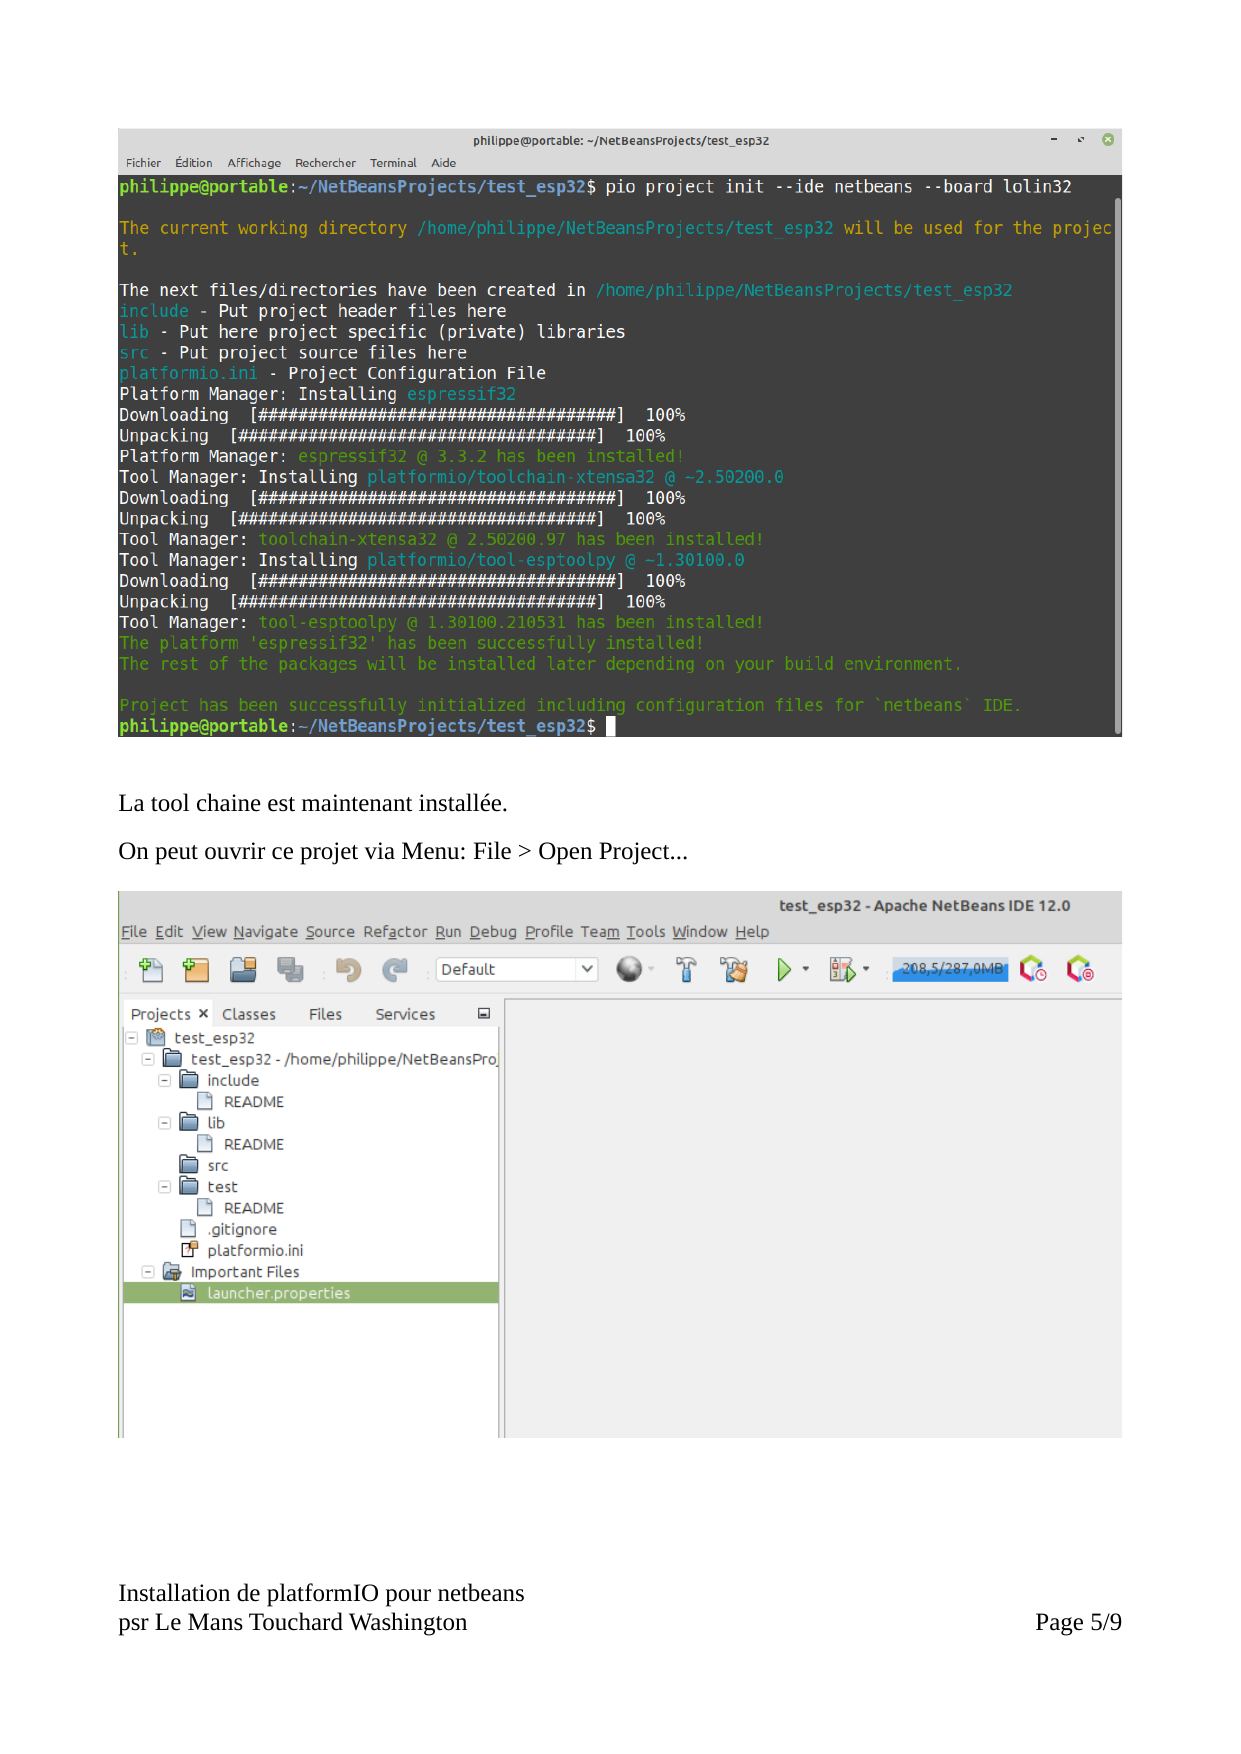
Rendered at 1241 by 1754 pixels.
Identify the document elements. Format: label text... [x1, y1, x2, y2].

picture [118, 891, 1123, 1438]
picture [118, 128, 1123, 737]
text La tool chaine est maintenant installée. [118, 788, 1122, 817]
text On peut ouvrir ce projet via Menu: File > Open Project... [118, 836, 1122, 865]
